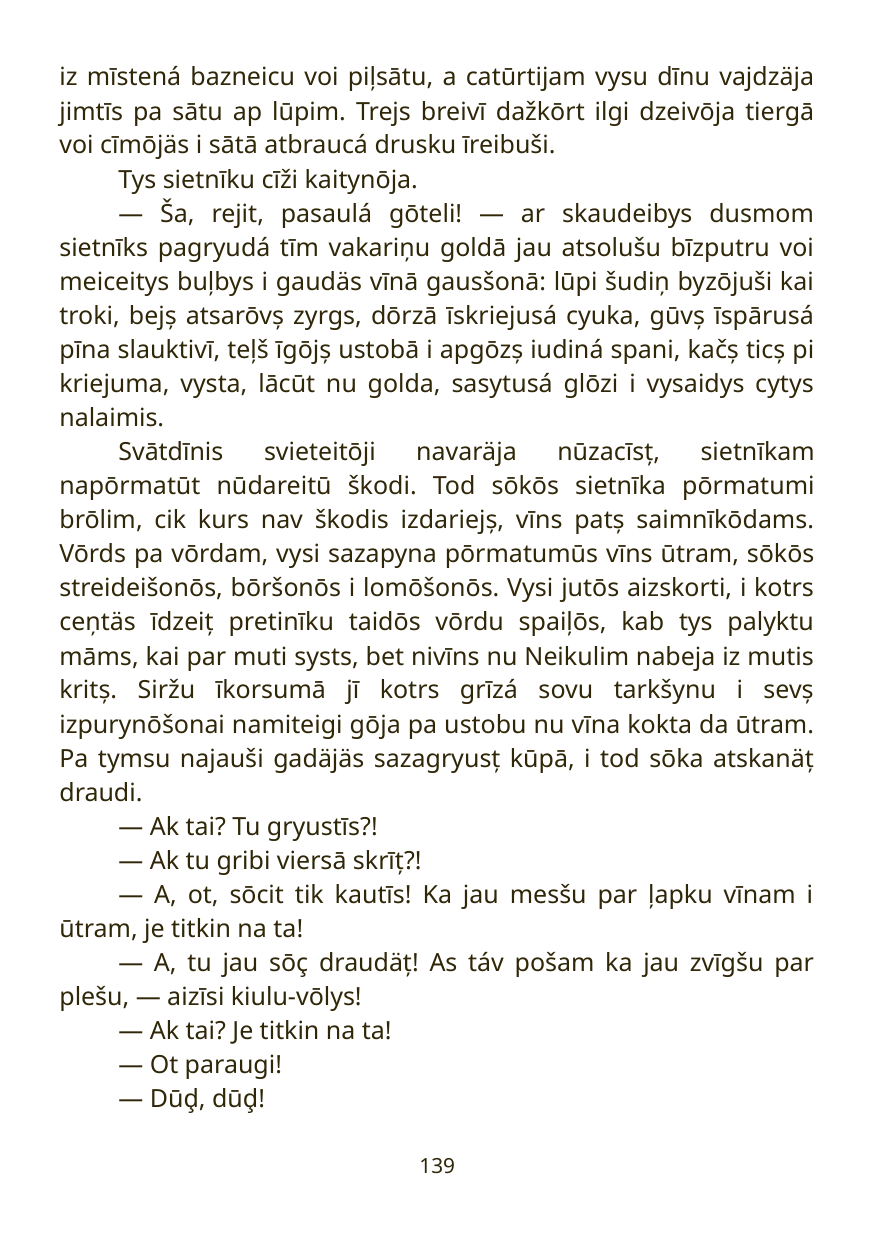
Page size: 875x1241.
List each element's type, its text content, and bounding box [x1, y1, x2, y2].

text Tys sietnīku cīži kaitynōja. [59, 161, 815, 195]
text iz mīstená bazneicu voi piļsātu, a catūrtijam vysu dīnu vajdzäja jimtīs pa sātu ap lūpim. Trejs breivī dažkōrt ilgi dzeivōja tiergā voi cīmōjäs i sātā atbraucá drusku īreibuši. [59, 59, 815, 161]
text — Ak tai? Je titkin na ta! [59, 1013, 815, 1047]
text — Ot paraugi! [59, 1047, 815, 1081]
text — Dūḑ, dūḑ! [59, 1081, 815, 1115]
text Svātdīnis svieteitōji navaräja nūzacīsț, sietnīkam napōrmatūt nūdareitū škodi. Tod sōkōs sietnīka pōrmatumi brōlim, cik kurs nav škodis izdariejș, vīns patș saimnīkōdams. Vōrds pa vōrdam, vysi sazapyna pōrmatumūs vīns ūtram, sōkōs streideišonōs, bōršonōs i lomōšonōs. Vysi jutōs aizskorti, i kotrs ceņtäs īdzeiț pretinīku taidōs vōrdu spaiļōs, kab tys palyktu māms, kai par muti systs, bet nivīns nu Neikulim nabeja iz mutis kritș. Siržu īkorsumā jī kotrs grīzá sovu tarkšynu i sevș izpurynōšonai namiteigi gōja pa ustobu nu vīna kokta da ūtram. Pa tymsu najauši gadäjäs sazagryusț kūpā, i tod sōka atskanäț draudi. [59, 434, 815, 808]
text — A, tu jau sōç draudäț! As táv pošam ka jau zvīgšu par plešu, — aizīsi kiulu-vōlys! [59, 945, 815, 1013]
text — Ak tu gribi viersā skrīț?! [59, 842, 815, 877]
text — Ak tai? Tu gryustīs?! [59, 808, 815, 842]
text — A, ot, sōcit tik kautīs! Ka jau mesšu par ļapku vīnam i ūtram, je titkin na ta! [59, 877, 815, 945]
text — Ša, rejit, pasaulá gōteli! — ar skaudeibys dusmom sietnīks pagryudá tīm vakariņu goldā jau atsolušu bīzputru voi meiceitys buļbys i gaudäs vīnā gausšonā: lūpi šudiņ byzōjuši kai troki, bejș atsarōvș zyrgs, dōrzā īskriejusá cyuka, gūvș īspārusá pīna slauktivī, teļš īgōjș ustobā i apgōzș iudiná spani, kačș ticș pi kriejuma, vysta, lācūt nu golda, sasytusá glōzi i vysaidys cytys nalaimis. [59, 195, 815, 434]
